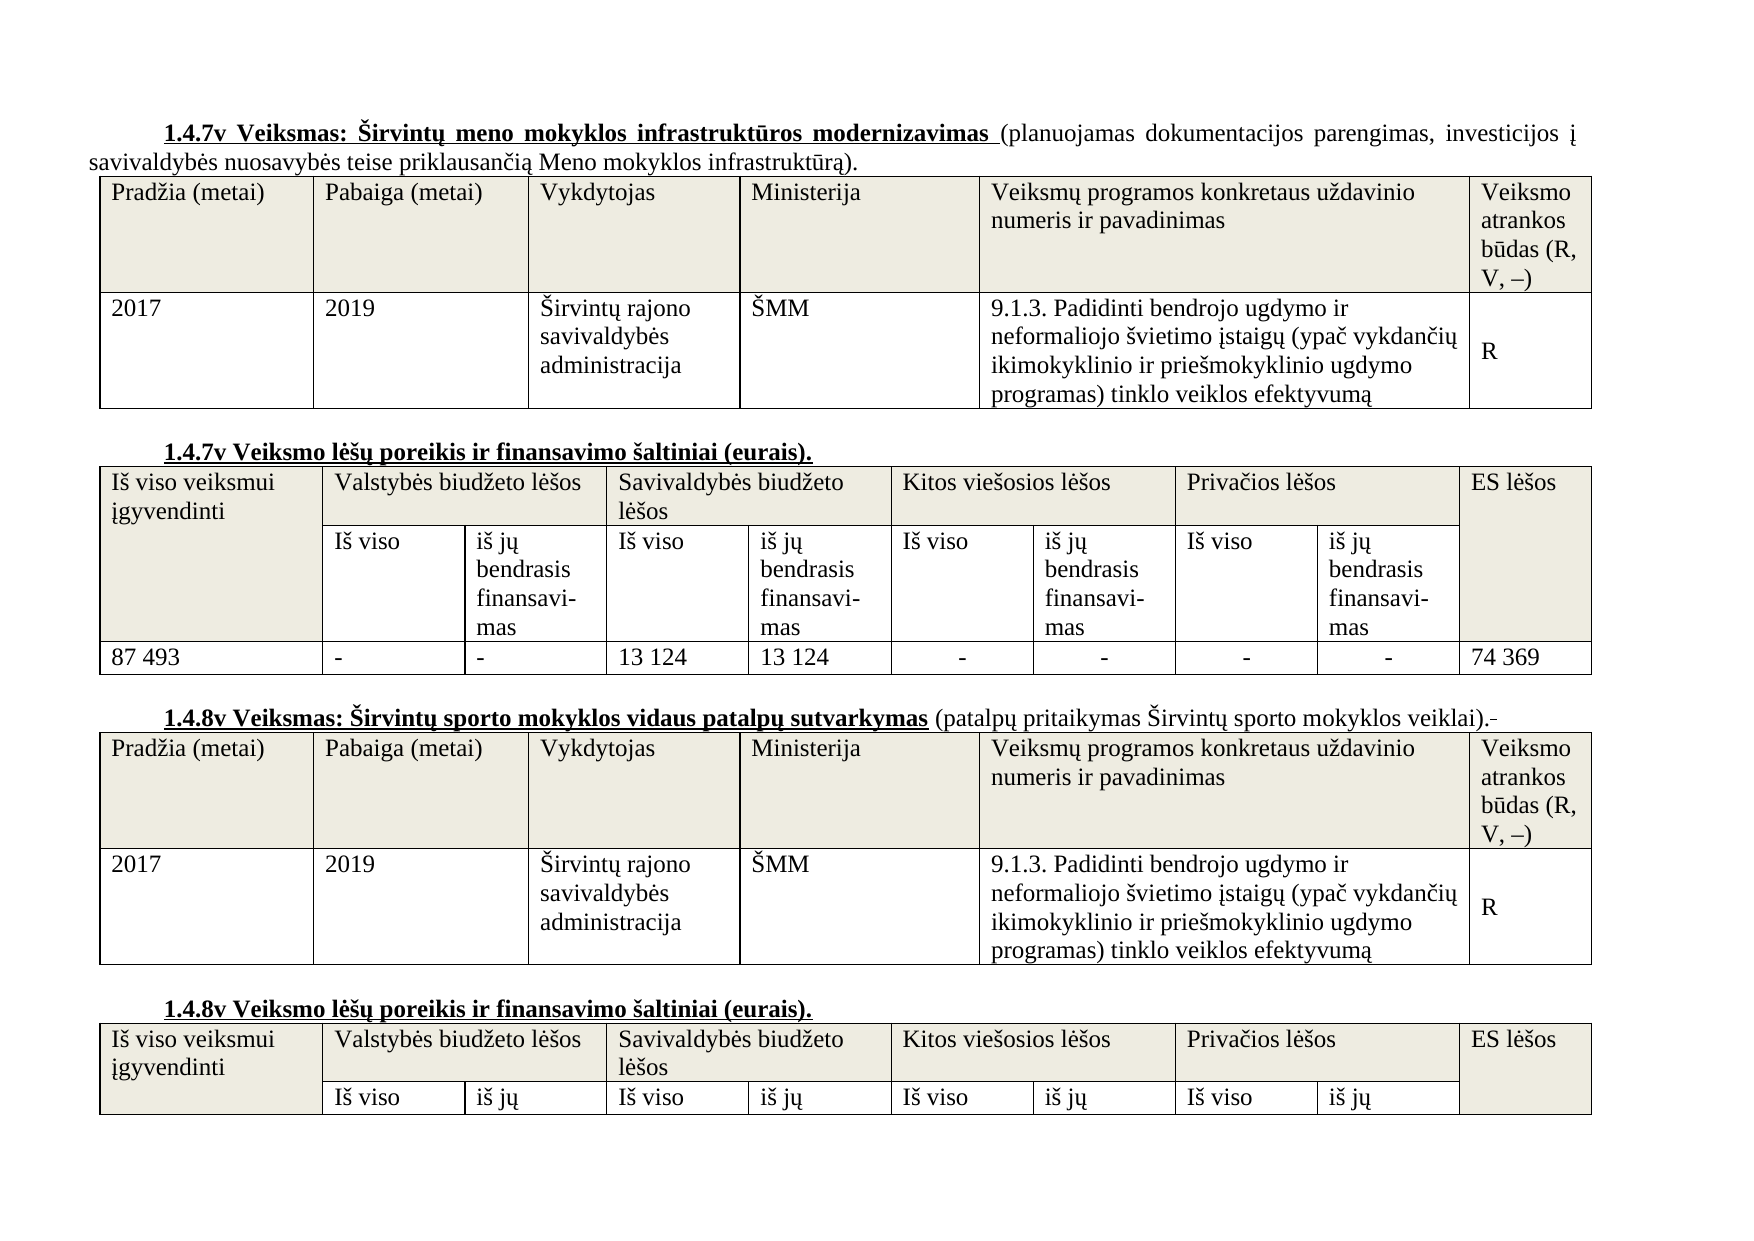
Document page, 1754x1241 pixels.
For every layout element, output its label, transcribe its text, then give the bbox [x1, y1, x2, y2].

table_cell 13 124 [749, 642, 891, 673]
table_cell iš jų bendrasis finansavi- mas [749, 526, 891, 641]
table_header Veiksmų programos konkretaus uždavinio numeris ir pavadinimas [980, 733, 1469, 848]
table_cell iš jų [466, 1082, 606, 1114]
table_cell 2017 [101, 849, 313, 964]
table_cell 2017 [101, 293, 313, 408]
table_cell iš jų [749, 1082, 891, 1114]
table_header Pradžia (metai) [101, 177, 313, 292]
table_cell Iš viso [607, 1082, 748, 1114]
table_header Veiksmo atrankos būdas (R, V, –) [1470, 177, 1591, 292]
table_header Pradžia (metai) [101, 733, 313, 848]
table_header Savivaldybės biudžeto lėšos [607, 467, 891, 525]
table_cell 2019 [314, 849, 528, 964]
table_header ES lėšos [1460, 1024, 1591, 1114]
table_header Ministerija [741, 177, 979, 292]
table_cell - [892, 642, 1033, 673]
table_header Vykdytojas [529, 733, 739, 848]
table_cell iš jų bendrasis finansavi- mas [1318, 526, 1459, 641]
table_header Savivaldybės biudžeto lėšos [607, 1024, 891, 1081]
table_cell - [466, 642, 606, 673]
text 1.4.8v Veiksmo lėšų poreikis ir finansavimo šaltiniai (eurais). [89, 994, 1577, 1023]
table_cell Iš viso [892, 1082, 1033, 1114]
table_cell 9.1.3. Padidinti bendrojo ugdymo ir neformaliojo švietimo įstaigų (ypač vykdančių ikimokyklinio ir priešmokyklinio ugdymo programas) tinklo veiklos efektyvumą [980, 293, 1469, 408]
table_cell iš jų bendrasis finansavi- mas [466, 526, 606, 641]
table_header Veiksmo atrankos būdas (R, V, –) [1470, 733, 1591, 848]
table_cell Iš viso [607, 526, 748, 641]
table_header Iš viso veiksmui įgyvendinti [101, 1024, 322, 1114]
table_cell 74 369 [1460, 642, 1591, 673]
table_cell - [1318, 642, 1459, 673]
table_cell iš jų [1034, 1082, 1175, 1114]
table_cell Iš viso [323, 526, 464, 641]
table_cell R [1470, 849, 1591, 964]
table_cell - [1176, 642, 1317, 673]
table_cell 9.1.3. Padidinti bendrojo ugdymo ir neformaliojo švietimo įstaigų (ypač vykdančių ikimokyklinio ir priešmokyklinio ugdymo programas) tinklo veiklos efektyvumą [980, 849, 1469, 964]
table_header Kitos viešosios lėšos [892, 1024, 1175, 1081]
table_header Iš viso veiksmui įgyvendinti [101, 467, 322, 641]
table_cell R [1470, 293, 1591, 408]
table_cell - [1034, 642, 1175, 673]
table_cell ŠMM [741, 849, 979, 964]
table_cell 87 493 [101, 642, 322, 673]
table_header Kitos viešosios lėšos [892, 467, 1175, 525]
table_header Privačios lėšos [1176, 467, 1459, 525]
table_header ES lėšos [1460, 467, 1591, 641]
table_header Ministerija [741, 733, 979, 848]
table_header Pabaiga (metai) [314, 733, 528, 848]
text 1.4.7v Veiksmas: Širvintų meno mokyklos infrastruktūros modernizavimas (planuojamas dokumentacijos parengimas, investicijos į savivaldybės nuosavybės teise priklausančią Meno mokyklos infrastruktūrą). [89, 118, 1577, 176]
table_header Valstybės biudžeto lėšos [323, 467, 606, 525]
table_cell 13 124 [607, 642, 748, 673]
table_cell iš jų bendrasis finansavi- mas [1034, 526, 1175, 641]
table_header Vykdytojas [529, 177, 739, 292]
table_cell Širvintų rajono savivaldybės administracija [529, 293, 739, 408]
table_header Pabaiga (metai) [314, 177, 528, 292]
table_cell 2019 [314, 293, 528, 408]
table_cell Iš viso [892, 526, 1033, 641]
table_cell Širvintų rajono savivaldybės administracija [529, 849, 739, 964]
text 1.4.7v Veiksmo lėšų poreikis ir finansavimo šaltiniai (eurais). [89, 437, 1577, 466]
table_cell Iš viso [323, 1082, 464, 1114]
table_header Valstybės biudžeto lėšos [323, 1024, 606, 1081]
table_cell - [323, 642, 464, 673]
table_cell Iš viso [1176, 526, 1317, 641]
text 1.4.8v Veiksmas: Širvintų sporto mokyklos vidaus patalpų sutvarkymas (patalpų pritaikymas Širvintų sporto mokyklos veiklai). [89, 703, 1577, 732]
table_cell ŠMM [741, 293, 979, 408]
table_cell Iš viso [1176, 1082, 1317, 1114]
table_header Privačios lėšos [1176, 1024, 1459, 1081]
table_cell iš jų [1318, 1082, 1459, 1114]
table_header Veiksmų programos konkretaus uždavinio numeris ir pavadinimas [980, 177, 1469, 292]
